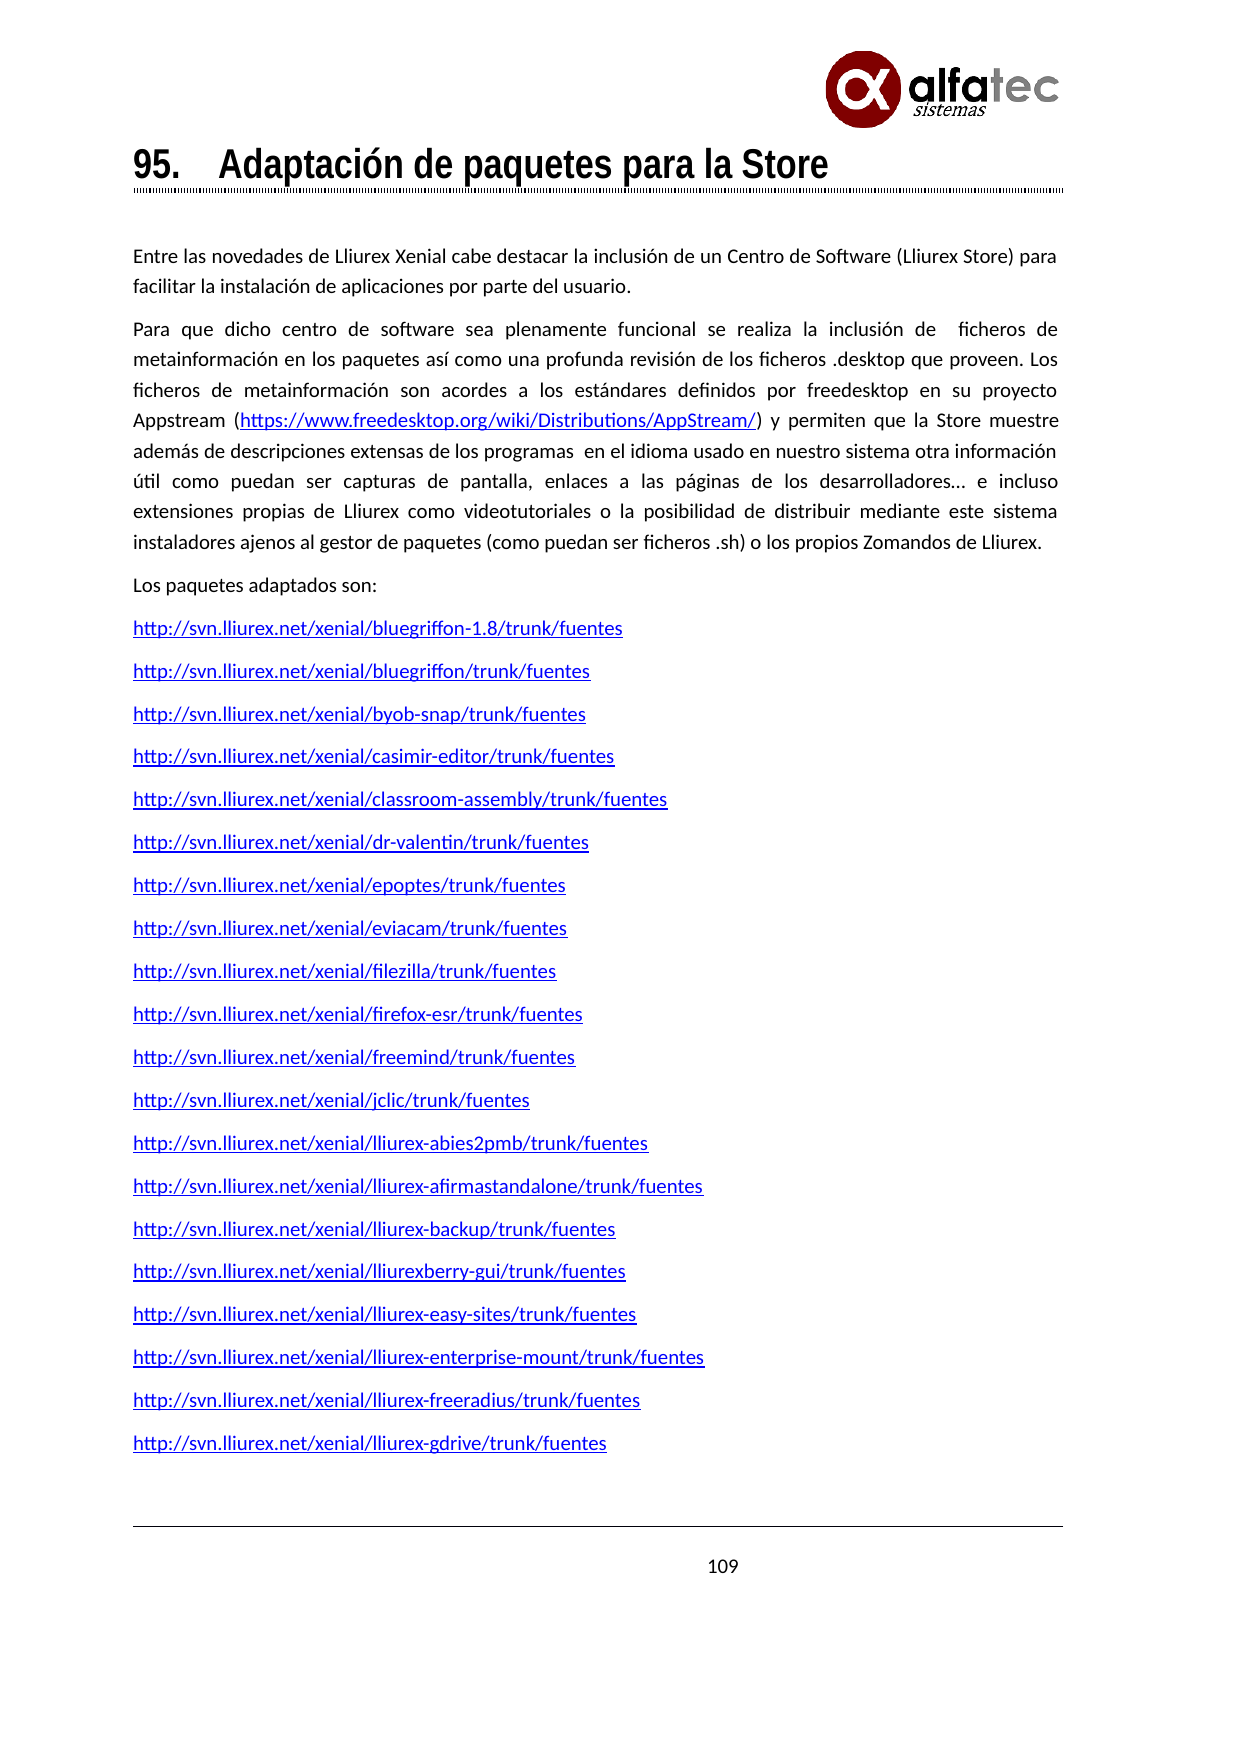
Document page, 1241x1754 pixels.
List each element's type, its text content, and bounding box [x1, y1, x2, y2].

subtitle Adaptación de paquetes para la Store [133, 148, 1063, 193]
text http://svn.lliurex.net/xenial/epoptes/trunk/fuentes [133, 872, 1059, 898]
text http://svn.lliurex.net/xenial/bluegriffon/trunk/fuentes [133, 658, 1059, 683]
text Para que dicho centro de software sea plenamente funcional se realiza la inclusión de ficheros de metainformación en los paquetes así como una profunda revisión de los ficheros .desktop que proveen. Los ficheros de metainformación son acordes a los estándares definidos por freedesktop en su proyecto Appstream (https://www.freedesktop.org/wiki/Distributions/AppStream/) y permiten que la Store muestre además de descripciones extensas de los programas en el idioma usado en nuestro sistema otra información útil como puedan ser capturas de pantalla, enlaces a las páginas de los desarrolladores… e incluso extensiones propias de Lliurex como videotutoriales o la posibilidad de distribuir mediante este sistema instaladores ajenos al gestor de paquetes (como puedan ser ficheros .sh) o los propios Zomandos de Lliurex. [133, 316, 1059, 554]
text http://svn.lliurex.net/xenial/lliurex-afirmastandalone/trunk/fuentes [133, 1173, 1059, 1198]
text http://svn.lliurex.net/xenial/firefox-esr/trunk/fuentes [133, 1001, 1059, 1027]
text http://svn.lliurex.net/xenial/casimir-editor/trunk/fuentes [133, 744, 1059, 769]
text http://svn.lliurex.net/xenial/lliurex-abies2pmb/trunk/fuentes [133, 1130, 1059, 1155]
text http://svn.lliurex.net/xenial/lliurex-gdrive/trunk/fuentes [133, 1430, 1059, 1456]
text http://svn.lliurex.net/xenial/freemind/trunk/fuentes [133, 1044, 1059, 1069]
text http://svn.lliurex.net/xenial/bluegriffon-1.8/trunk/fuentes [133, 615, 1059, 640]
text http://svn.lliurex.net/xenial/lliurex-freeradius/trunk/fuentes [133, 1387, 1059, 1413]
picture [825, 51, 1061, 128]
text http://svn.lliurex.net/xenial/dr-valentin/trunk/fuentes [133, 829, 1059, 855]
text Entre las novedades de Lliurex Xenial cabe destacar la inclusión de un Centro de Software (Lliurex Store) para facilitar la instalación de aplicaciones por parte del usuario. [133, 243, 1059, 299]
text http://svn.lliurex.net/xenial/byob-snap/trunk/fuentes [133, 701, 1059, 726]
text Los paquetes adaptados son: [133, 572, 1059, 597]
text http://svn.lliurex.net/xenial/lliurexberry-gui/trunk/fuentes [133, 1259, 1059, 1284]
text http://svn.lliurex.net/xenial/lliurex-backup/trunk/fuentes [133, 1216, 1059, 1241]
text http://svn.lliurex.net/xenial/lliurex-easy-sites/trunk/fuentes [133, 1302, 1059, 1327]
text http://svn.lliurex.net/xenial/lliurex-enterprise-mount/trunk/fuentes [133, 1344, 1059, 1370]
text http://svn.lliurex.net/xenial/filezilla/trunk/fuentes [133, 958, 1059, 984]
text http://svn.lliurex.net/xenial/classroom-assembly/trunk/fuentes [133, 787, 1059, 812]
text http://svn.lliurex.net/xenial/jclic/trunk/fuentes [133, 1087, 1059, 1112]
text http://svn.lliurex.net/xenial/eviacam/trunk/fuentes [133, 915, 1059, 941]
